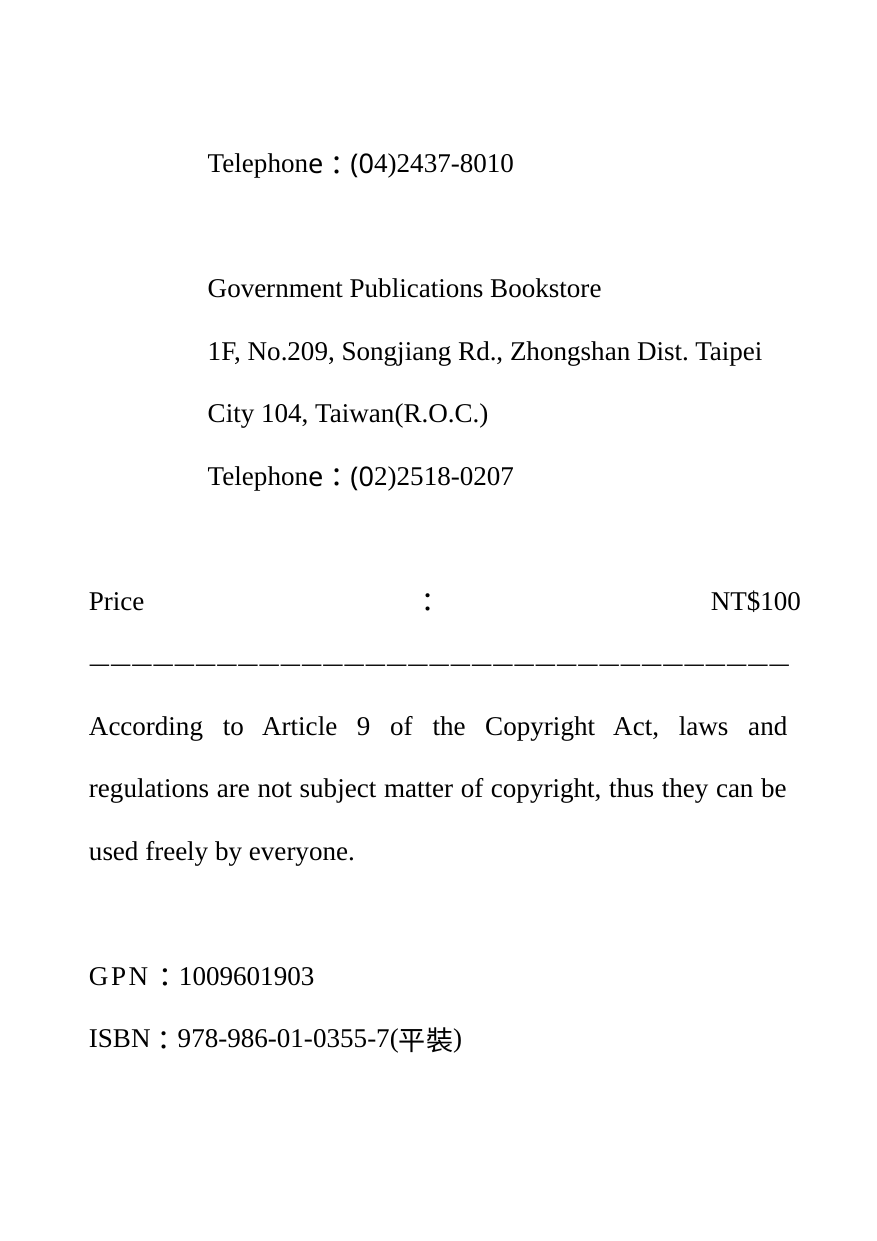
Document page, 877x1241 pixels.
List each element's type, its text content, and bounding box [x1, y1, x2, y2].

text 1F, No.209, Songjiang Rd., Zhongshan Dist. Taipei City 104, Taiwan(R.O.C.) [207, 309, 788, 434]
text Government Publications Bookstore [207, 247, 788, 309]
text Price：NT$100 ――――――――――――――――――――――――――――――――― [89, 559, 801, 684]
text ISBN：978-986-01-0355-7(平裝) [89, 997, 788, 1059]
text According to Article 9 of the Copyright Act, laws and regulations are not subject matter of copyright, thus they can be used freely by everyone. [89, 684, 788, 872]
text GPN：1009601903 [89, 934, 788, 997]
text Telephone：(02)2518-0207 [207, 434, 788, 497]
text Telephone：(04)2437-8010 [207, 122, 788, 184]
